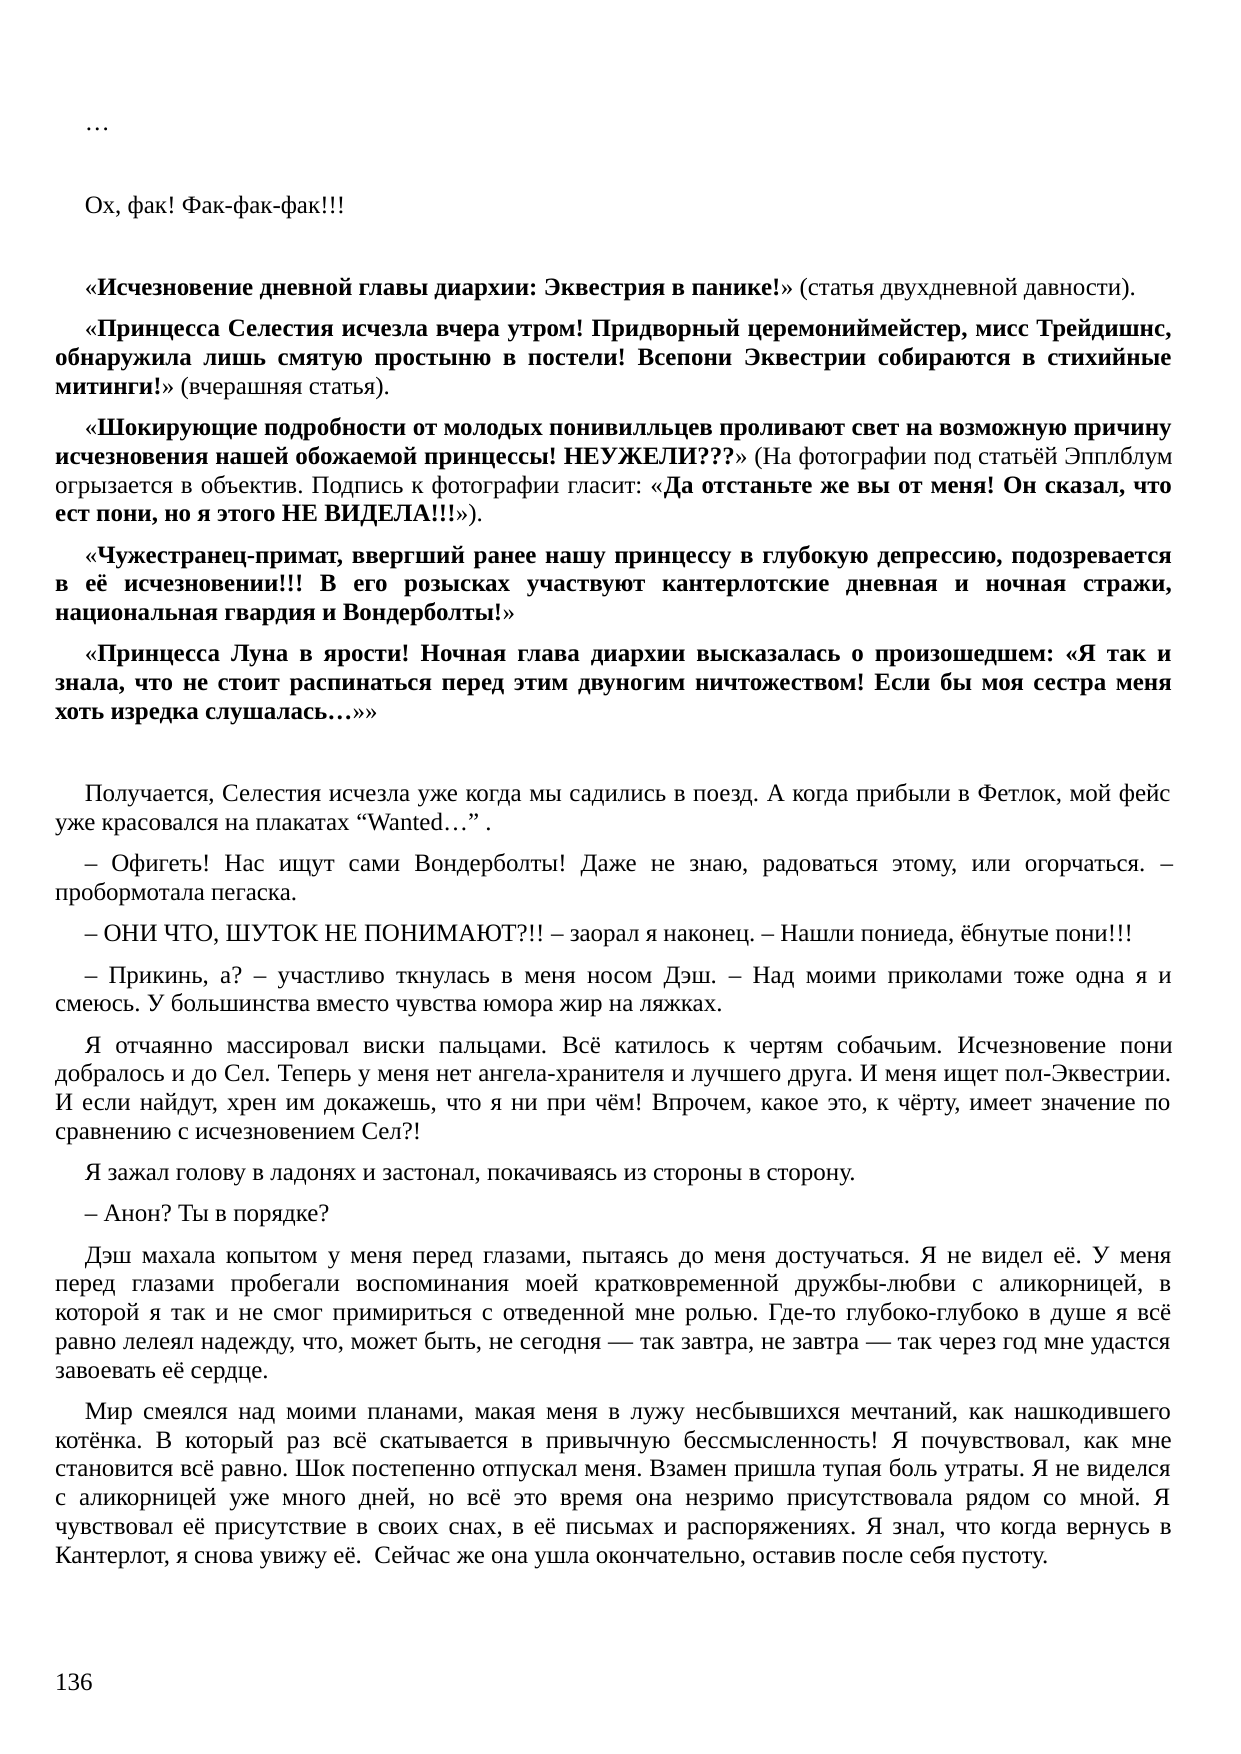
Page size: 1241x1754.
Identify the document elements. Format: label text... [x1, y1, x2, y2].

text – Офигеть! Нас ищут сами Вондерболты! Даже не знаю, радоваться этому, или огорчаться. – пробормотала пегаска. [55, 848, 1173, 906]
text Получается, Селестия исчезла уже когда мы садились в поезд. А когда прибыли в Фетлок, мой фейс уже красовался на плакатах “Wanted…” . [55, 778, 1173, 836]
text Я отчаянно массировал виски пальцами. Всё катилось к чертям собачьим. Исчезновение пони добралось и до Сел. Теперь у меня нет ангела-хранителя и лучшего друга. И меня ищет пол-Эквестрии. И если найдут, хрен им докажешь, что я ни при чём! Впрочем, какое это, к чёрту, имеет значение по сравнению с исчезновением Сел?! [55, 1030, 1173, 1145]
text … [55, 107, 1173, 136]
text – Анон? Ты в порядке? [55, 1198, 1173, 1227]
text Мир смеялся над моими планами, макая меня в лужу несбывшихся мечтаний, как нашкодившего котёнка. В который раз всё скатывается в привычную бессмысленность! Я почувствовал, как мне становится всё равно. Шок постепенно отпускал меня. Взамен пришла тупая боль утраты. Я не виделся с аликорницей уже много дней, но всё это время она незримо присутствовала рядом со мной. Я чувствовал её присутствие в своих снах, в её письмах и распоряжениях. Я знал, что когда вернусь в Кантерлот, я снова увижу её. Сейчас же она ушла окончательно, оставив после себя пустоту. [55, 1396, 1173, 1568]
text Ох, фак! Фак-фак-фак!!! [55, 190, 1173, 218]
text Дэш махала копытом у меня перед глазами, пытаясь до меня достучаться. Я не видел её. У меня перед глазами пробегали воспоминания моей кратковременной дружбы-любви с аликорницей, в которой я так и не смог примириться с отведенной мне ролью. Где-то глубоко-глубоко в душе я всё равно лелеял надежду, что, может быть, не сегодня — так завтра, не завтра — так через год мне удастся завоевать её сердце. [55, 1240, 1173, 1383]
text «Чужестранец-примат, ввергший ранее нашу принцессу в глубокую депрессию, подозревается в её исчезновении!!! В его розысках участвуют кантерлотские дневная и ночная стражи, национальная гвардия и Вондерболты!» [55, 540, 1173, 626]
text «Принцесса Селестия исчезла вчера утром! Придворный церемониймейстер, мисс Трейдишнс, обнаружила лишь смятую простыню в постели! Всепони Эквестрии собираются в стихийные митинги!» (вчерашняя статья). [55, 313, 1173, 400]
text – ОНИ ЧТО, ШУТОК НЕ ПОНИМАЮТ?!! – заорал я наконец. – Нашли пониеда, ёбнутые пони!!! [55, 918, 1173, 947]
text «Исчезновение дневной главы диархии: Эквестрия в панике!» (статья двухдневной давности). [55, 272, 1173, 301]
text «Шокирующие подробности от молодых понивилльцев проливают свет на возможную причину исчезновения нашей обожаемой принцессы! НЕУЖЕЛИ???» (На фотографии под статьёй Эпплблум огрызается в объектив. Подпись к фотографии гласит: «Да отстаньте же вы от меня! Он сказал, что ест пони, но я этого НЕ ВИДЕЛА!!!»). [55, 412, 1173, 527]
text – Прикинь, а? – участливо ткнулась в меня носом Дэш. – Над моими приколами тоже одна я и смеюсь. У большинства вместо чувства юмора жир на ляжках. [55, 960, 1173, 1017]
text «Принцесса Луна в ярости! Ночная глава диархии высказалась о произошедшем: «Я так и знала, что не стоит распинаться перед этим двуногим ничтожеством! Если бы моя сестра меня хоть изредка слушалась…»» [55, 638, 1173, 725]
text Я зажал голову в ладонях и застонал, покачиваясь из стороны в сторону. [55, 1157, 1173, 1186]
